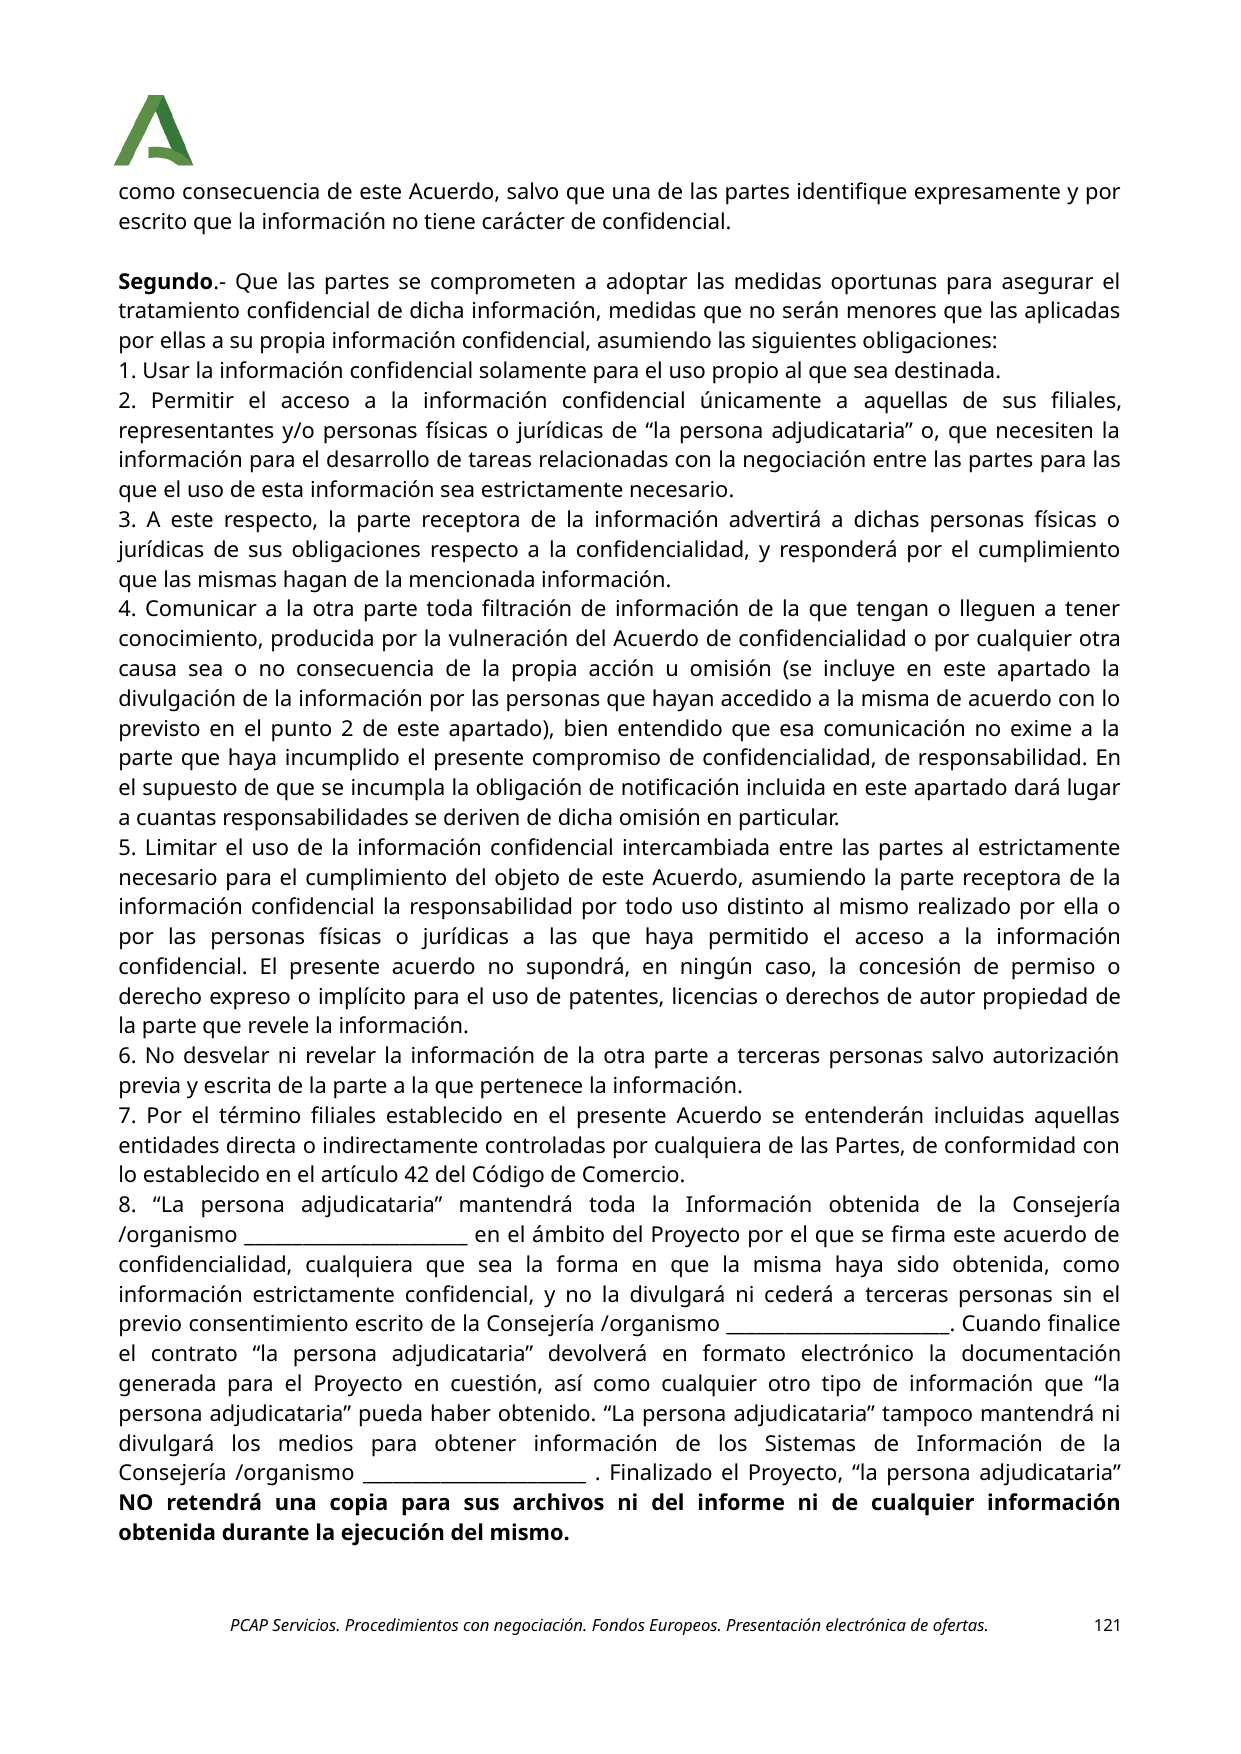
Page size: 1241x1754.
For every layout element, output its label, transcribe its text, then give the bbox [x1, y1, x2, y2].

text Segundo.- Que las partes se comprometen a adoptar las medidas oportunas para asegurar el tratamiento confidencial de dicha información, medidas que no serán menores que las aplicadas por ellas a su propia información confidencial, asumiendo las siguientes obligaciones: [118, 266, 1122, 355]
text 1. Usar la información confidencial solamente para el uso propio al que sea destinada. [118, 355, 1122, 385]
text como consecuencia de este Acuerdo, salvo que una de las partes identifique expresamente y por escrito que la información no tiene carácter de confidencial. [118, 176, 1122, 236]
text 3. A este respecto, la parte receptora de la información advertirá a dichas personas físicas o jurídicas de sus obligaciones respecto a la confidencialidad, y responderá por el cumplimiento que las mismas hagan de la mencionada información. [118, 504, 1122, 593]
picture [109, 91, 198, 170]
text 8. “La persona adjudicataria” mantendrá toda la Información obtenida de la Consejería /organismo _______________________ en el ámbito del Proyecto por el que se firma este acuerdo de confidencialidad, cualquiera que sea la forma en que la misma haya sido obtenida, como información estrictamente confidencial, y no la divulgará ni cederá a terceras personas sin el previo consentimiento escrito de la Consejería /organismo _______________________. Cuando finalice el contrato “la persona adjudicataria” devolverá en formato electrónico la documentación generada para el Proyecto en cuestión, así como cualquier otro tipo de información que “la persona adjudicataria” pueda haber obtenido. “La persona adjudicataria” tampoco mantendrá ni divulgará los medios para obtener información de los Sistemas de Información de la Consejería /organismo _______________________ . Finalizado el Proyecto, “la persona adjudicataria” NO retendrá una copia para sus archivos ni del informe ni de cualquier información obtenida durante la ejecución del mismo. [118, 1189, 1122, 1547]
text 5. Limitar el uso de la información confidencial intercambiada entre las partes al estrictamente necesario para el cumplimiento del objeto de este Acuerdo, asumiendo la parte receptora de la información confidencial la responsabilidad por todo uso distinto al mismo realizado por ella o por las personas físicas o jurídicas a las que haya permitido el acceso a la información confidencial. El presente acuerdo no supondrá, en ningún caso, la concesión de permiso o derecho expreso o implícito para el uso de patentes, licencias o derechos de autor propiedad de la parte que revele la información. [118, 832, 1122, 1040]
text 2. Permitir el acceso a la información confidencial únicamente a aquellas de sus filiales, representantes y/o personas físicas o jurídicas de “la persona adjudicataria” o, que necesiten la información para el desarrollo de tareas relacionadas con la negociación entre las partes para las que el uso de esta información sea estrictamente necesario. [118, 385, 1122, 504]
text 4. Comunicar a la otra parte toda filtración de información de la que tengan o lleguen a tener conocimiento, producida por la vulneración del Acuerdo de confidencialidad o por cualquier otra causa sea o no consecuencia de la propia acción u omisión (se incluye en este apartado la divulgación de la información por las personas que hayan accedido a la misma de acuerdo con lo previsto en el punto 2 de este apartado), bien entendido que esa comunicación no exime a la parte que haya incumplido el presente compromiso de confidencialidad, de responsabilidad. En el supuesto de que se incumpla la obligación de notificación incluida en este apartado dará lugar a cuantas responsabilidades se deriven de dicha omisión en particular. [118, 593, 1122, 832]
text 6. No desvelar ni revelar la información de la otra parte a terceras personas salvo autorización previa y escrita de la parte a la que pertenece la información. [118, 1040, 1122, 1100]
text 7. Por el término filiales establecido en el presente Acuerdo se entenderán incluidas aquellas entidades directa o indirectamente controladas por cualquiera de las Partes, de conformidad con lo establecido en el artículo 42 del Código de Comercio. [118, 1100, 1122, 1189]
